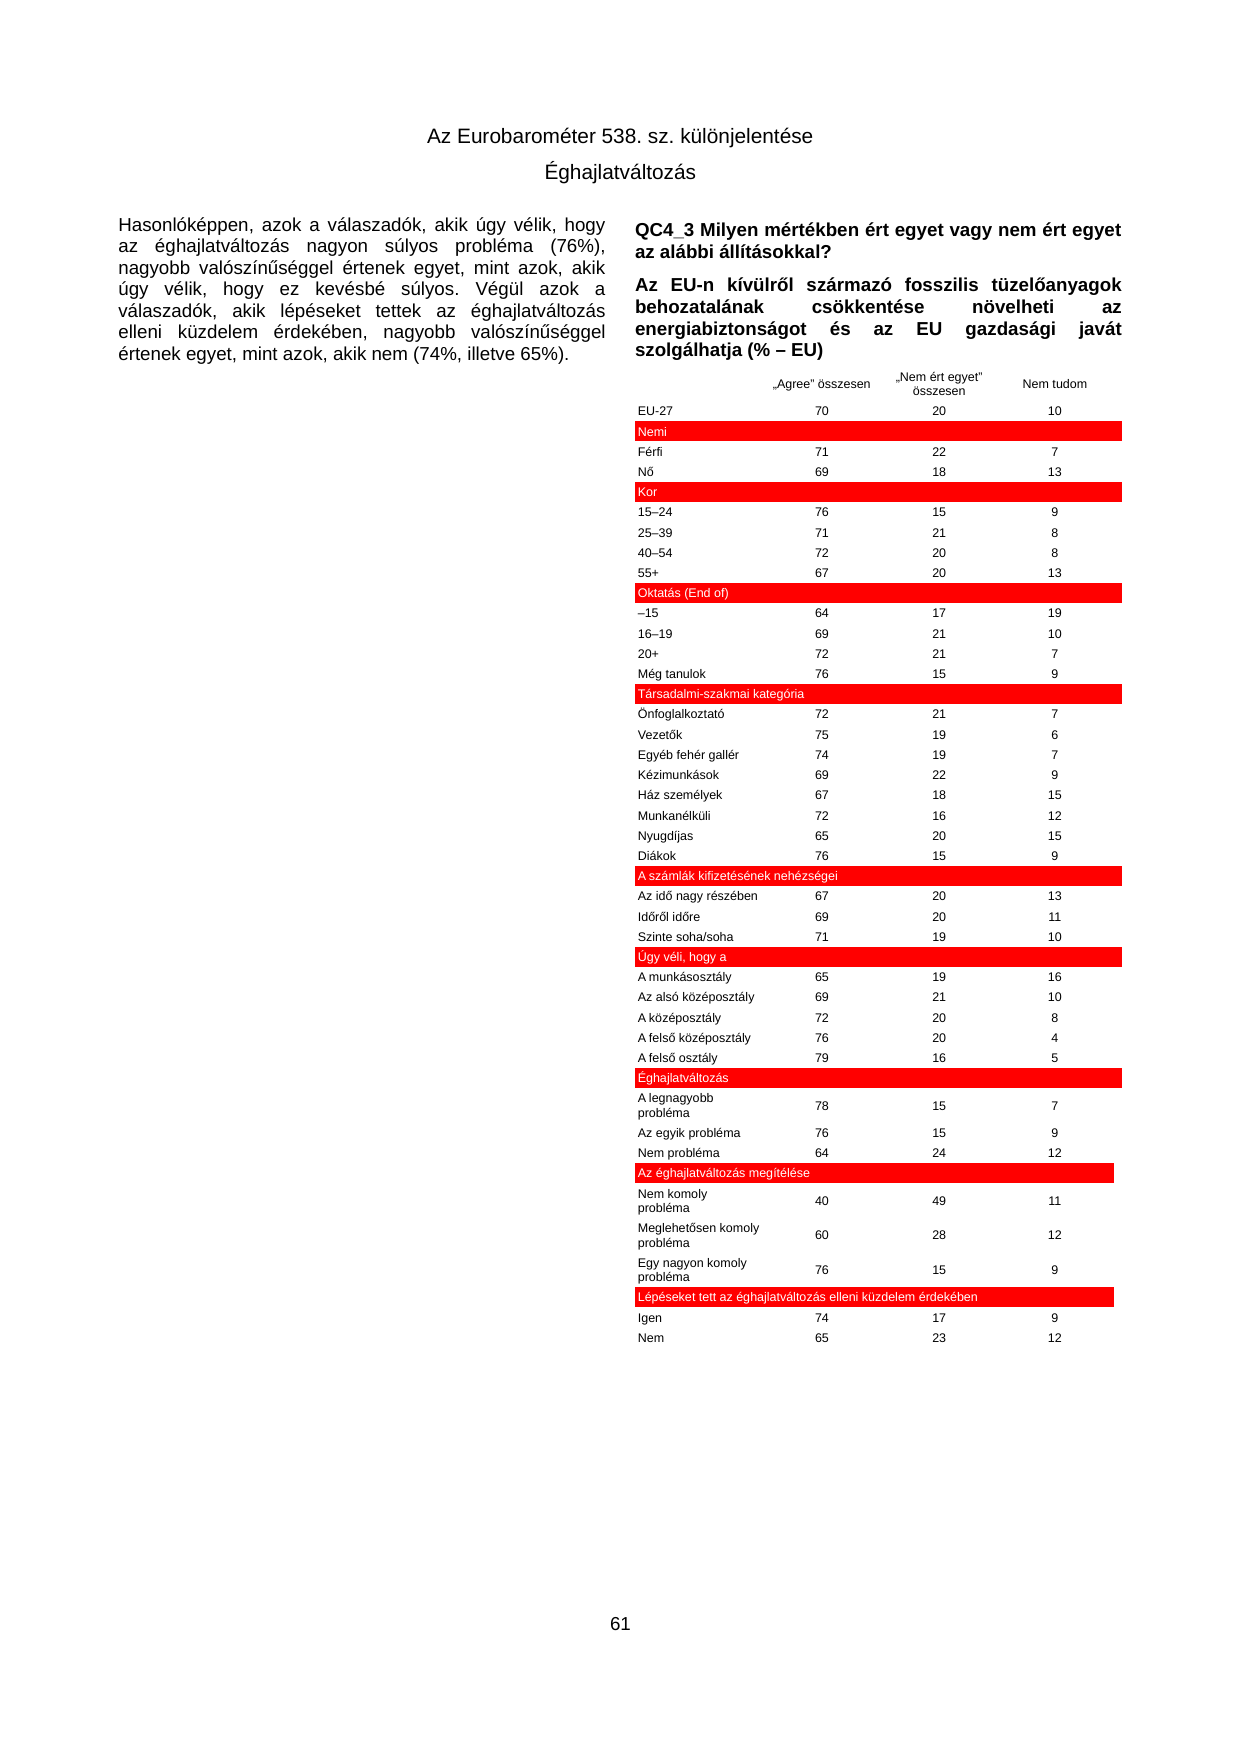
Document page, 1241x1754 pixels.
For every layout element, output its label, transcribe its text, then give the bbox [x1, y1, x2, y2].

table_cell Nő [635, 462, 765, 482]
text Az EU-n kívülről származó fosszilis tüzelőanyagok behozatalának csökkentése növelheti az energiabiztonságot és az EU gazdasági javát szolgálhatja (% – EU) [635, 274, 1122, 361]
table_cell 76 [765, 502, 878, 522]
table_cell Még tanulok [635, 664, 765, 684]
table_cell [1110, 664, 1122, 684]
table_cell Egy nagyon komoly probléma [635, 1253, 765, 1287]
table_cell [1110, 724, 1122, 744]
table_cell 8 [1000, 543, 1109, 563]
table_cell 11 [1000, 906, 1109, 926]
table_cell [1110, 462, 1122, 482]
table_header Nem tudom [1000, 366, 1109, 401]
table_cell 8 [1000, 522, 1109, 542]
table_cell [1110, 1183, 1122, 1218]
table_cell [1110, 1123, 1122, 1143]
table_cell [1110, 1253, 1122, 1287]
table_cell 9 [1000, 1253, 1109, 1287]
table_cell 10 [1000, 987, 1109, 1007]
table_cell 69 [765, 765, 878, 785]
table_cell 20 [878, 1007, 1000, 1027]
table_cell 16 [878, 1048, 1000, 1068]
table_cell 20 [878, 1028, 1000, 1048]
table_cell Diákok [635, 846, 765, 866]
table_cell 72 [765, 704, 878, 724]
table_cell 67 [765, 563, 878, 583]
table_cell 20 [878, 825, 1000, 846]
table_cell 9 [1000, 664, 1109, 684]
table_cell 20 [878, 906, 1000, 926]
table_cell 71 [765, 522, 878, 542]
table_cell 15–24 [635, 502, 765, 522]
table_cell [1110, 704, 1122, 724]
table_cell 10 [1000, 926, 1109, 947]
table_cell [1110, 1088, 1122, 1123]
table_cell Igen [635, 1307, 765, 1327]
table_cell 60 [765, 1218, 878, 1252]
table_cell 20 [878, 886, 1000, 906]
table_cell [1110, 967, 1122, 987]
table_cell 22 [878, 765, 1000, 785]
table_cell 13 [1000, 886, 1109, 906]
table_cell 75 [765, 724, 878, 744]
table_cell [1110, 603, 1122, 623]
table_cell 11 [1000, 1183, 1109, 1218]
table_cell Nem probléma [635, 1143, 765, 1163]
table_header [1110, 366, 1122, 401]
table_cell [1110, 543, 1122, 563]
table_cell 69 [765, 906, 878, 926]
text Hasonlóképpen, azok a válaszadók, akik úgy vélik, hogy az éghajlatváltozás nagyon súlyos probléma (76%), nagyobb valószínűséggel értenek egyet, mint azok, akik úgy vélik, hogy ez kevésbé súlyos. Végül azok a válaszadók, akik lépéseket tettek az éghajlatváltozás elleni küzdelem érdekében, nagyobb valószínűséggel értenek egyet, mint azok, akik nem (74%, illetve 65%). [118, 213, 605, 364]
table_cell 21 [878, 522, 1000, 542]
table_cell 21 [878, 644, 1000, 664]
table_cell Kézimunkások [635, 765, 765, 785]
table_cell Társadalmi-szakmai kategória [635, 684, 1122, 704]
table_cell 71 [765, 441, 878, 462]
table_cell Önfoglalkoztató [635, 704, 765, 724]
table_cell 7 [1000, 644, 1109, 664]
table_cell –15 [635, 603, 765, 623]
table_cell 4 [1000, 1028, 1109, 1048]
table_cell 20 [878, 543, 1000, 563]
table_cell 19 [878, 745, 1000, 765]
table_cell Munkanélküli [635, 805, 765, 825]
table_cell 49 [878, 1183, 1000, 1218]
table_cell [1110, 1048, 1122, 1068]
table_cell Nyugdíjas [635, 825, 765, 846]
table_cell Időről időre [635, 906, 765, 926]
table_cell 13 [1000, 462, 1109, 482]
table_cell 9 [1000, 1307, 1109, 1327]
table_cell 16 [878, 805, 1000, 825]
table_cell 18 [878, 785, 1000, 805]
table_cell 76 [765, 664, 878, 684]
table_cell 15 [878, 664, 1000, 684]
table_cell Lépéseket tett az éghajlatváltozás elleni küzdelem érdekében [635, 1287, 1114, 1307]
table_cell 8 [1000, 1007, 1109, 1027]
table_cell 24 [878, 1143, 1000, 1163]
table_cell 78 [765, 1088, 878, 1123]
table_cell [1110, 825, 1122, 846]
table_header [635, 366, 765, 401]
table_header „Agree” összesen [765, 366, 878, 401]
table_cell 19 [1000, 603, 1109, 623]
table_cell 76 [765, 1253, 878, 1287]
table_cell 74 [765, 1307, 878, 1327]
table_cell 28 [878, 1218, 1000, 1252]
table_cell 76 [765, 1123, 878, 1143]
table_cell 9 [1000, 1123, 1109, 1143]
table_cell Éghajlatváltozás [635, 1068, 1122, 1088]
table_cell 13 [1000, 563, 1109, 583]
table_cell 9 [1000, 502, 1109, 522]
table_cell 76 [765, 1028, 878, 1048]
table_cell 15 [878, 1088, 1000, 1123]
table_cell 7 [1000, 704, 1109, 724]
table_cell [1110, 906, 1122, 926]
table_cell [1110, 846, 1122, 866]
table_cell [1110, 886, 1122, 906]
table_cell 19 [878, 724, 1000, 744]
table_cell Férfi [635, 441, 765, 462]
table_cell 19 [878, 926, 1000, 947]
table_cell [1110, 1307, 1122, 1327]
table_cell 71 [765, 926, 878, 947]
table_cell 65 [765, 1328, 878, 1348]
text QC4_3 Milyen mértékben ért egyet vagy nem ért egyet az alábbi állításokkal? [635, 219, 1122, 262]
table_cell A számlák kifizetésének nehézségei [635, 866, 1122, 886]
table_cell Meglehetősen komoly probléma [635, 1218, 765, 1252]
table_cell 20 [878, 401, 1000, 421]
table_cell Ház személyek [635, 785, 765, 805]
table_cell A legnagyobb probléma [635, 1088, 765, 1123]
table_cell A középosztály [635, 1007, 765, 1027]
table_cell Úgy véli, hogy a [635, 947, 1122, 967]
table_cell Nemi [635, 421, 1122, 441]
table_cell 18 [878, 462, 1000, 482]
table_cell Egyéb fehér gallér [635, 745, 765, 765]
table_cell 72 [765, 543, 878, 563]
table_cell [1110, 1028, 1122, 1048]
table_cell [1110, 765, 1122, 785]
table_cell 7 [1000, 441, 1109, 462]
table_cell 5 [1000, 1048, 1109, 1068]
table_cell 74 [765, 745, 878, 765]
table_cell [1110, 785, 1122, 805]
table_cell Kor [635, 482, 1122, 502]
table_cell 10 [1000, 401, 1109, 421]
table_cell 67 [765, 886, 878, 906]
table_cell 7 [1000, 1088, 1109, 1123]
table_cell [1110, 805, 1122, 825]
table_cell [1110, 563, 1122, 583]
table_cell 19 [878, 967, 1000, 987]
table_cell [1110, 1218, 1122, 1252]
table_cell 12 [1000, 1143, 1109, 1163]
table_cell 79 [765, 1048, 878, 1068]
table_cell 15 [878, 846, 1000, 866]
table_cell [1110, 1007, 1122, 1027]
table_cell 16 [1000, 967, 1109, 987]
table_cell 40–54 [635, 543, 765, 563]
table_cell 15 [1000, 825, 1109, 846]
table_cell A felső osztály [635, 1048, 765, 1068]
table_cell 76 [765, 846, 878, 866]
table_cell EU-27 [635, 401, 765, 421]
table_cell 22 [878, 441, 1000, 462]
table_cell Az idő nagy részében [635, 886, 765, 906]
table_cell [1110, 401, 1122, 421]
table_cell 6 [1000, 724, 1109, 744]
table_cell [1110, 441, 1122, 462]
table_cell Az alsó középosztály [635, 987, 765, 1007]
table_cell 12 [1000, 1218, 1109, 1252]
table_cell Szinte soha/soha [635, 926, 765, 947]
table_cell 21 [878, 704, 1000, 724]
table_cell 15 [878, 1253, 1000, 1287]
table_cell 25–39 [635, 522, 765, 542]
table_cell 15 [878, 502, 1000, 522]
table_cell [1110, 1143, 1122, 1163]
table_cell 64 [765, 1143, 878, 1163]
table_cell A felső középosztály [635, 1028, 765, 1048]
table_cell [1114, 1287, 1122, 1307]
table_cell 69 [765, 623, 878, 643]
table_cell 10 [1000, 623, 1109, 643]
table_cell [1110, 745, 1122, 765]
table_cell 17 [878, 603, 1000, 623]
table_cell 65 [765, 825, 878, 846]
table_cell 21 [878, 987, 1000, 1007]
table_cell 21 [878, 623, 1000, 643]
table_cell Az éghajlatváltozás megítélése [635, 1163, 1114, 1183]
table_cell 40 [765, 1183, 878, 1218]
table_cell 17 [878, 1307, 1000, 1327]
table_cell 69 [765, 987, 878, 1007]
table_cell [1110, 926, 1122, 947]
table_cell 67 [765, 785, 878, 805]
table_cell [1110, 623, 1122, 643]
table_cell 16–19 [635, 623, 765, 643]
table_cell 65 [765, 967, 878, 987]
table_cell 12 [1000, 1328, 1109, 1348]
table_cell [1114, 1163, 1122, 1183]
table_cell 72 [765, 644, 878, 664]
table_cell 72 [765, 805, 878, 825]
table_cell 64 [765, 603, 878, 623]
table_cell 70 [765, 401, 878, 421]
table_cell Oktatás (End of) [635, 583, 1122, 603]
table_cell [1110, 987, 1122, 1007]
table_cell Az egyik probléma [635, 1123, 765, 1143]
table_cell A munkásosztály [635, 967, 765, 987]
table_cell [1110, 522, 1122, 542]
table_cell 72 [765, 1007, 878, 1027]
table_cell [1110, 1328, 1122, 1348]
table_cell 20+ [635, 644, 765, 664]
table_cell 9 [1000, 765, 1109, 785]
table_cell 20 [878, 563, 1000, 583]
table_cell Nem komoly probléma [635, 1183, 765, 1218]
table_header „Nem ért egyet” összesen [878, 366, 1000, 401]
table_cell 12 [1000, 805, 1109, 825]
table_cell 69 [765, 462, 878, 482]
table_cell 23 [878, 1328, 1000, 1348]
table_cell Vezetők [635, 724, 765, 744]
table_cell 7 [1000, 745, 1109, 765]
table_cell 15 [1000, 785, 1109, 805]
table_cell 15 [878, 1123, 1000, 1143]
table_cell [1110, 644, 1122, 664]
table_cell Nem [635, 1328, 765, 1348]
table_cell 55+ [635, 563, 765, 583]
table_cell [1110, 502, 1122, 522]
table_cell 9 [1000, 846, 1109, 866]
